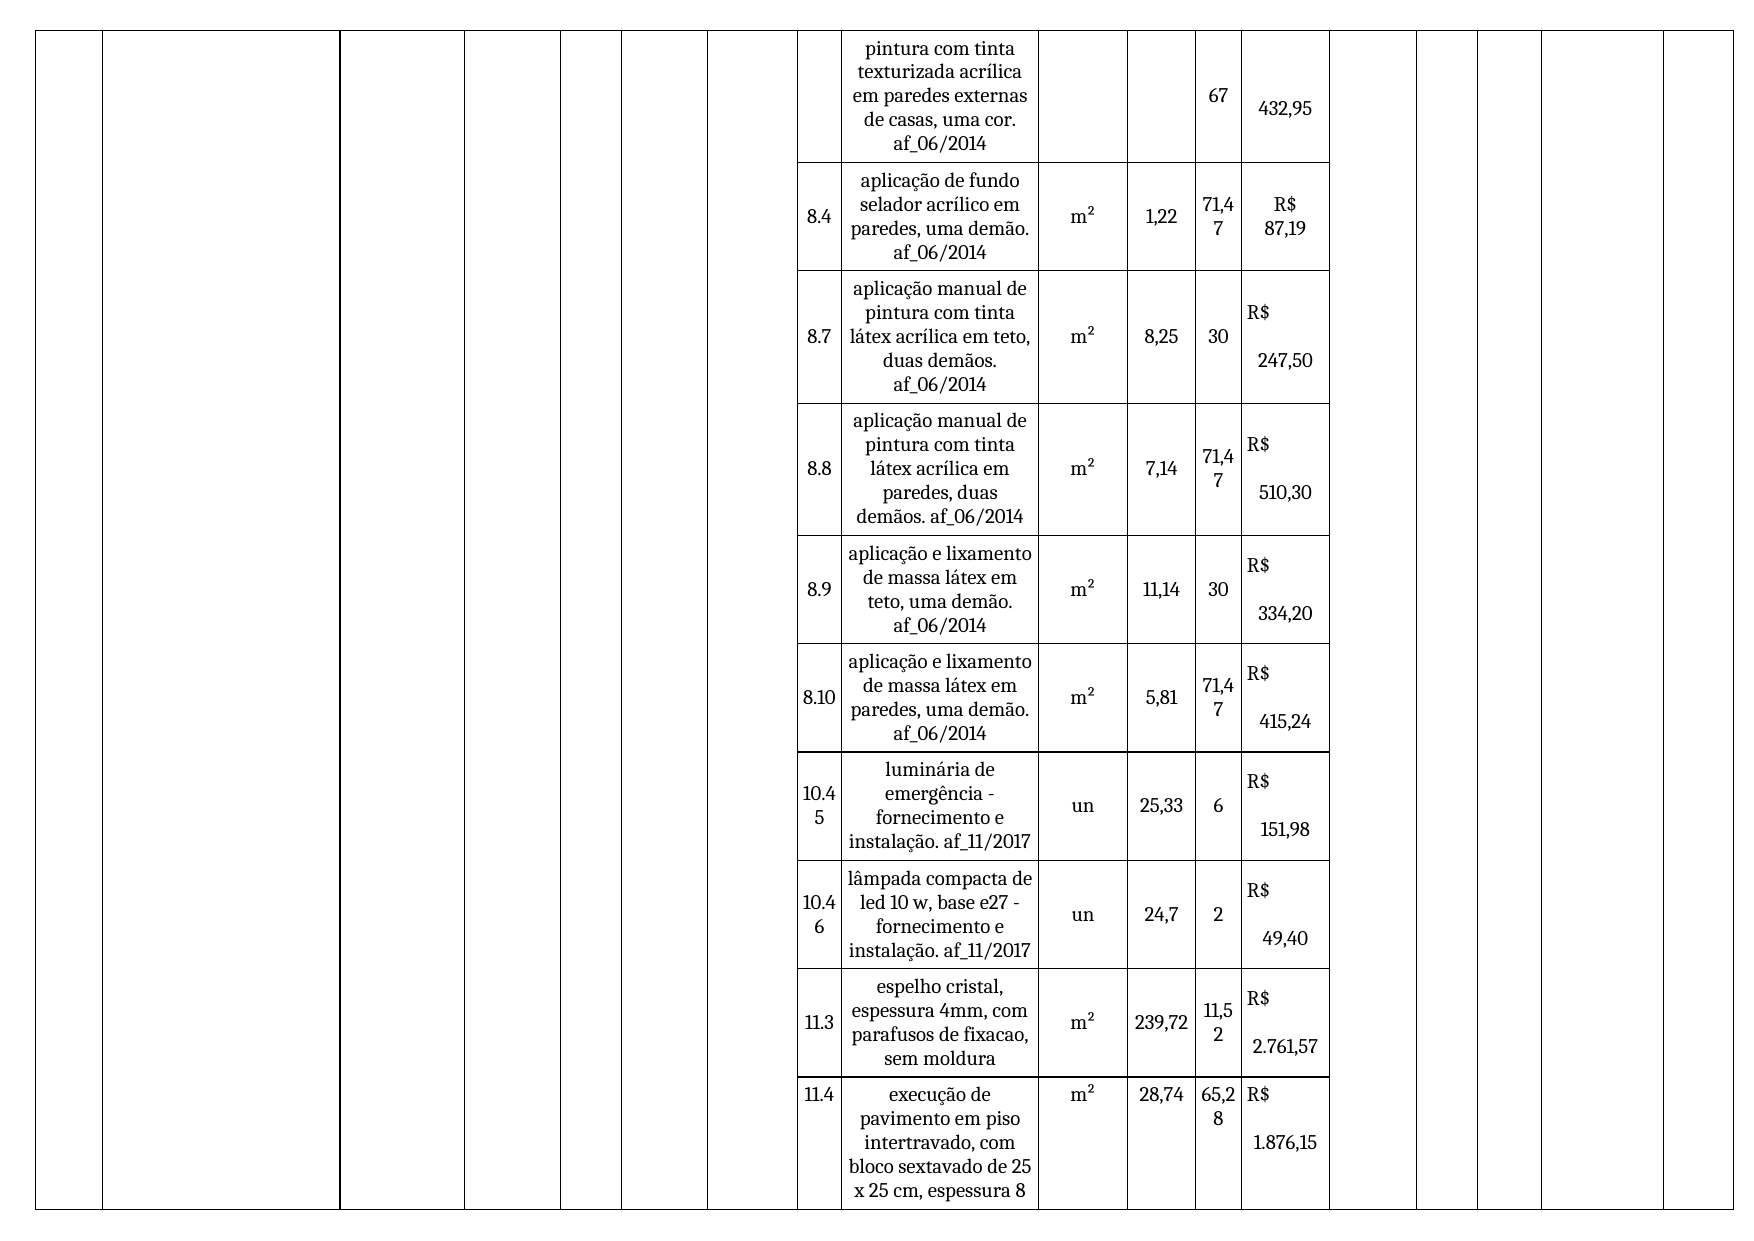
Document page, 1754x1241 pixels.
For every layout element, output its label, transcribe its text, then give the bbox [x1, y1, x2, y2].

table_cell un [1039, 753, 1127, 860]
table_cell 11,14 [1128, 536, 1195, 643]
table_cell aplicação manual de pintura com tinta látex acrílica em paredes, duas demãos. af_06/2014 [842, 404, 1038, 535]
table_cell pintura com tinta texturizada acrílica em paredes externas de casas, uma cor. af_06/2014 [842, 31, 1038, 162]
table_cell R$ 510,30 [1242, 404, 1329, 535]
table_cell 65,28 [1196, 1078, 1241, 1209]
table_cell aplicação e lixamento de massa látex em paredes, uma demão. af_06/2014 [842, 644, 1038, 751]
table_cell R$ 87,19 [1242, 163, 1329, 270]
table_cell [36, 31, 102, 1209]
table_cell 11.3 [798, 969, 841, 1076]
table_cell 1,22 [1128, 163, 1195, 270]
table_cell R$ 415,24 [1242, 644, 1329, 751]
table_cell espelho cristal, espessura 4mm, com parafusos de fixacao, sem moldura [842, 969, 1038, 1076]
table_cell 8.9 [798, 536, 841, 643]
table_cell m² [1039, 271, 1127, 402]
table_cell aplicação manual de pintura com tinta látex acrílica em teto, duas demãos. af_06/2014 [842, 271, 1038, 402]
table_cell 5,81 [1128, 644, 1195, 751]
table_cell 10.46 [798, 861, 841, 968]
table_cell 71,47 [1196, 404, 1241, 535]
table_cell R$ 247,50 [1242, 271, 1329, 402]
table_cell R$ 334,20 [1242, 536, 1329, 643]
table_cell 6 [1196, 753, 1241, 860]
table_cell aplicação e lixamento de massa látex em teto, uma demão. af_06/2014 [842, 536, 1038, 643]
table_cell R$ 1.876,15 [1242, 1078, 1329, 1209]
table_cell R$ 49,40 [1242, 861, 1329, 968]
table_cell execução de pavimento em piso intertravado, com bloco sextavado de 25 x 25 cm, espessura 8 [842, 1078, 1038, 1209]
table_cell 71,47 [1196, 163, 1241, 270]
table_cell 71,47 [1196, 644, 1241, 751]
table_cell m² [1039, 163, 1127, 270]
table_cell 24,7 [1128, 861, 1195, 968]
table_cell [465, 31, 560, 1209]
table_cell 10.45 [798, 753, 841, 860]
table_cell 8.4 [798, 163, 841, 270]
table_cell m² [1039, 644, 1127, 751]
table_cell m² [1039, 536, 1127, 643]
table_cell 67 [1196, 31, 1241, 162]
table_cell [798, 31, 841, 162]
table_cell 8.7 [798, 271, 841, 402]
table_cell [103, 31, 339, 1209]
table_cell 8,25 [1128, 271, 1195, 402]
table_cell 28,74 [1128, 1078, 1195, 1209]
table_cell [1330, 31, 1416, 1209]
table_cell m² [1039, 969, 1127, 1076]
table_cell [1542, 31, 1663, 1209]
table_cell 8.10 [798, 644, 841, 751]
table_cell 8.8 [798, 404, 841, 535]
table_cell luminária de emergência - fornecimento e instalação. af_11/2017 [842, 753, 1038, 860]
table_cell [1039, 31, 1127, 162]
table_cell 2 [1196, 861, 1241, 968]
table_cell 30 [1196, 271, 1241, 402]
table_cell 11.4 [798, 1078, 841, 1209]
table_cell [1664, 31, 1733, 1209]
table_cell 432,95 [1242, 31, 1329, 162]
table_cell lâmpada compacta de led 10 w, base e27 - fornecimento e instalação. af_11/2017 [842, 861, 1038, 968]
table_cell [341, 31, 464, 1209]
table_cell [1417, 31, 1477, 1209]
table_cell [561, 31, 621, 1209]
table_cell R$ 2.761,57 [1242, 969, 1329, 1076]
table_cell R$ 151,98 [1242, 753, 1329, 860]
table_cell 7,14 [1128, 404, 1195, 535]
table_cell m² [1039, 404, 1127, 535]
table_cell 239,72 [1128, 969, 1195, 1076]
table_cell 30 [1196, 536, 1241, 643]
table_cell m² [1039, 1078, 1127, 1209]
table_cell [622, 31, 707, 1209]
table_cell un [1039, 861, 1127, 968]
table_cell aplicação de fundo selador acrílico em paredes, uma demão. af_06/2014 [842, 163, 1038, 270]
table_cell 25,33 [1128, 753, 1195, 860]
table_cell [1478, 31, 1541, 1209]
table_cell [1128, 31, 1195, 162]
table_cell [708, 31, 797, 1209]
table_cell 11,52 [1196, 969, 1241, 1076]
